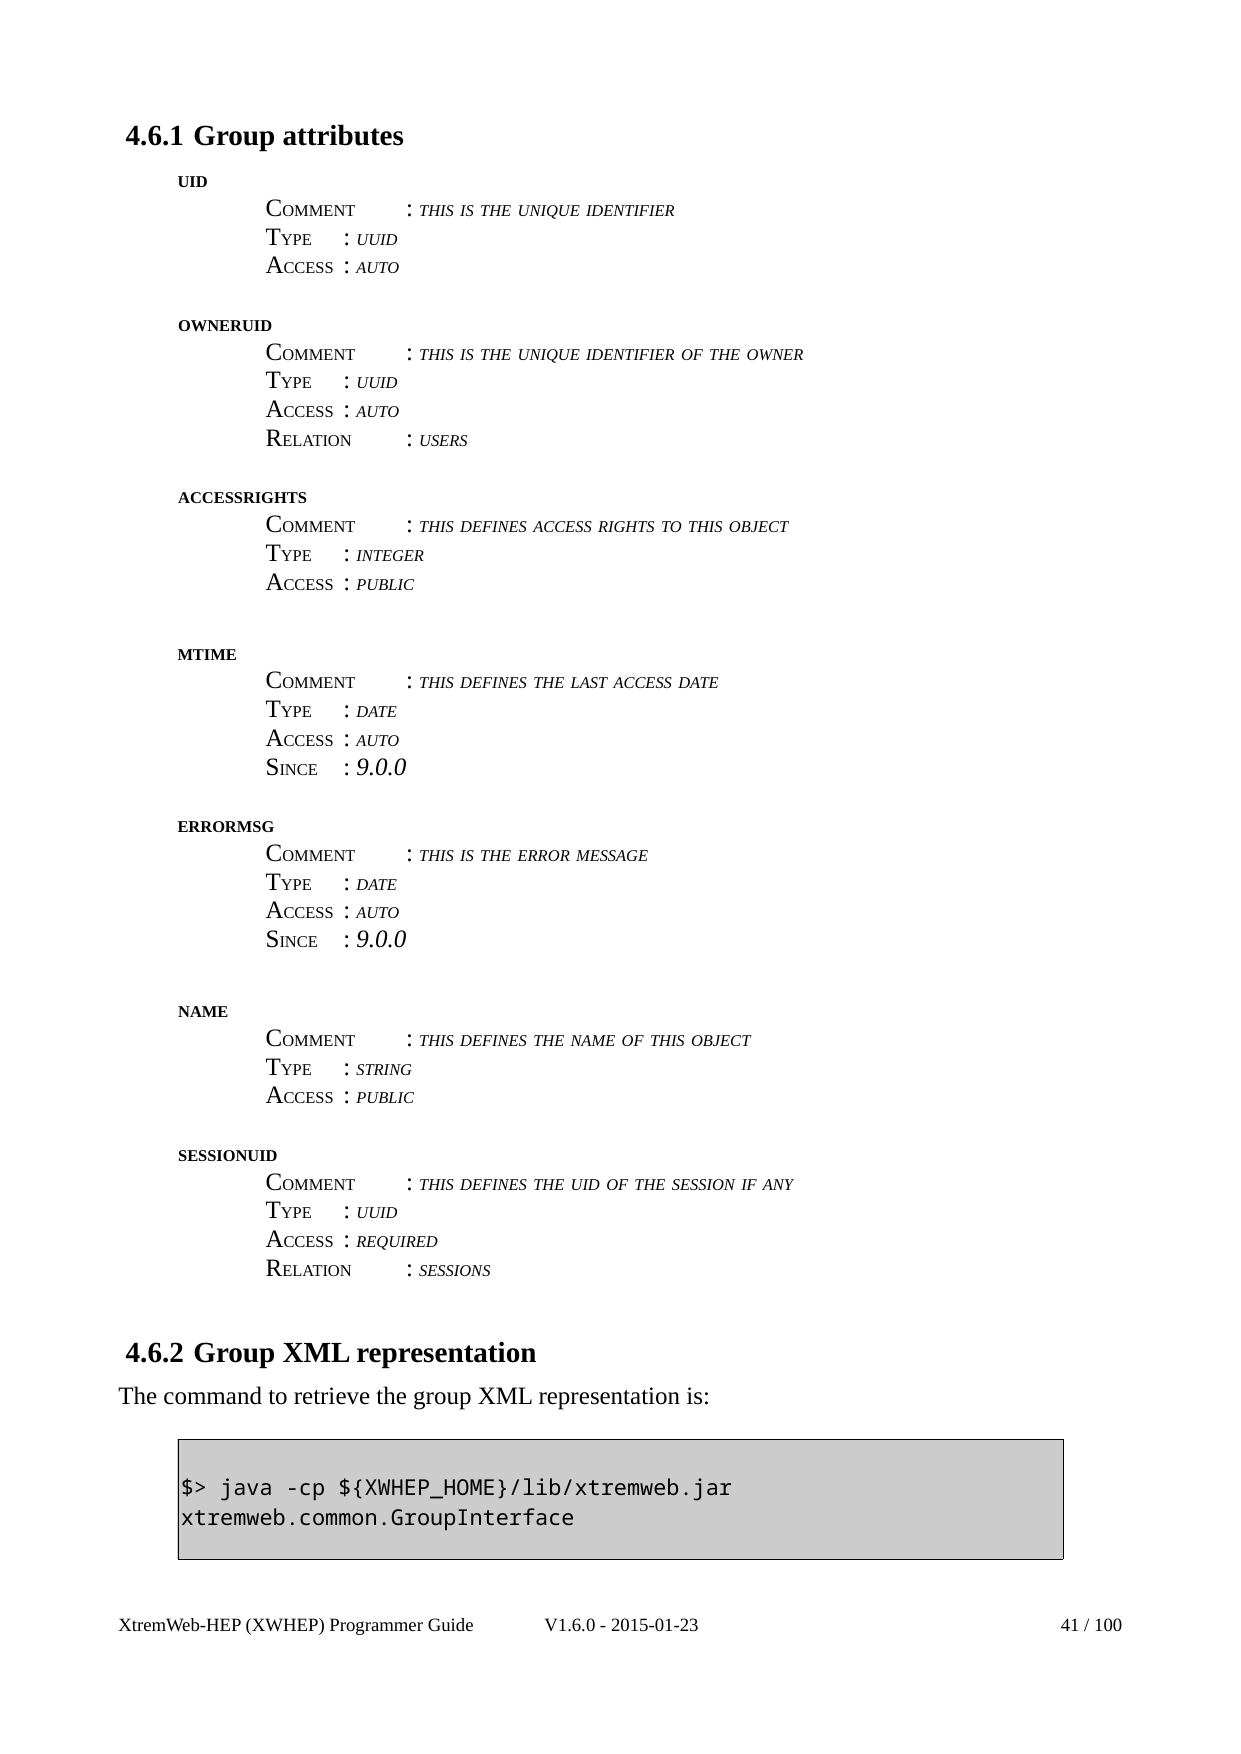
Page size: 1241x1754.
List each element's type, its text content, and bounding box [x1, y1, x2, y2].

text Access : auto [265, 250, 1122, 279]
text Type : date [265, 694, 1122, 723]
subtitle Group attributes [118, 118, 1122, 152]
text Type : uuid [265, 222, 1122, 250]
text Comment : this defines access rights to this object [265, 509, 1122, 538]
text Access : required [265, 1224, 1122, 1253]
text Comment : this defines the uid of the session if any [265, 1167, 1122, 1195]
text Access : public [265, 567, 1122, 595]
text The command to retrieve the group XML representation is: [118, 1381, 1122, 1410]
text Type : date [265, 867, 1122, 895]
text $> java -cp ${XWHEP_HOME}/lib/xtremweb.jar xtremweb.common.GroupInterface [179, 1469, 1063, 1528]
text owneruid [178, 308, 1122, 337]
text Type : uuid [265, 1195, 1122, 1224]
text errormsg [177, 809, 1122, 838]
text Comment : this is the error message [265, 838, 1122, 867]
text Since : 9.0.0 [265, 752, 1122, 780]
text Access : public [265, 1080, 1122, 1109]
text Comment : this is the unique identifier [265, 193, 1122, 222]
text Access : auto [265, 723, 1122, 752]
text Relation : sessions [265, 1253, 1122, 1282]
text Comment : this defines the name of this object [265, 1023, 1122, 1052]
text mtime [177, 637, 1122, 665]
text sessionuid [178, 1138, 1122, 1167]
text Comment : this is the unique identifier of the owner [265, 337, 1122, 365]
subtitle Group XML representation [118, 1335, 1122, 1369]
text name [178, 994, 1122, 1023]
text uid [177, 164, 1122, 193]
text Access : auto [265, 394, 1122, 423]
text Comment : this defines the last access date [265, 665, 1122, 694]
text accessrights [178, 480, 1122, 509]
text Since : 9.0.0 [265, 924, 1122, 953]
text Access : auto [265, 895, 1122, 924]
text Type : string [265, 1052, 1122, 1080]
text Relation : users [265, 423, 1122, 452]
text Type : uuid [265, 365, 1122, 394]
text Type : integer [265, 538, 1122, 567]
